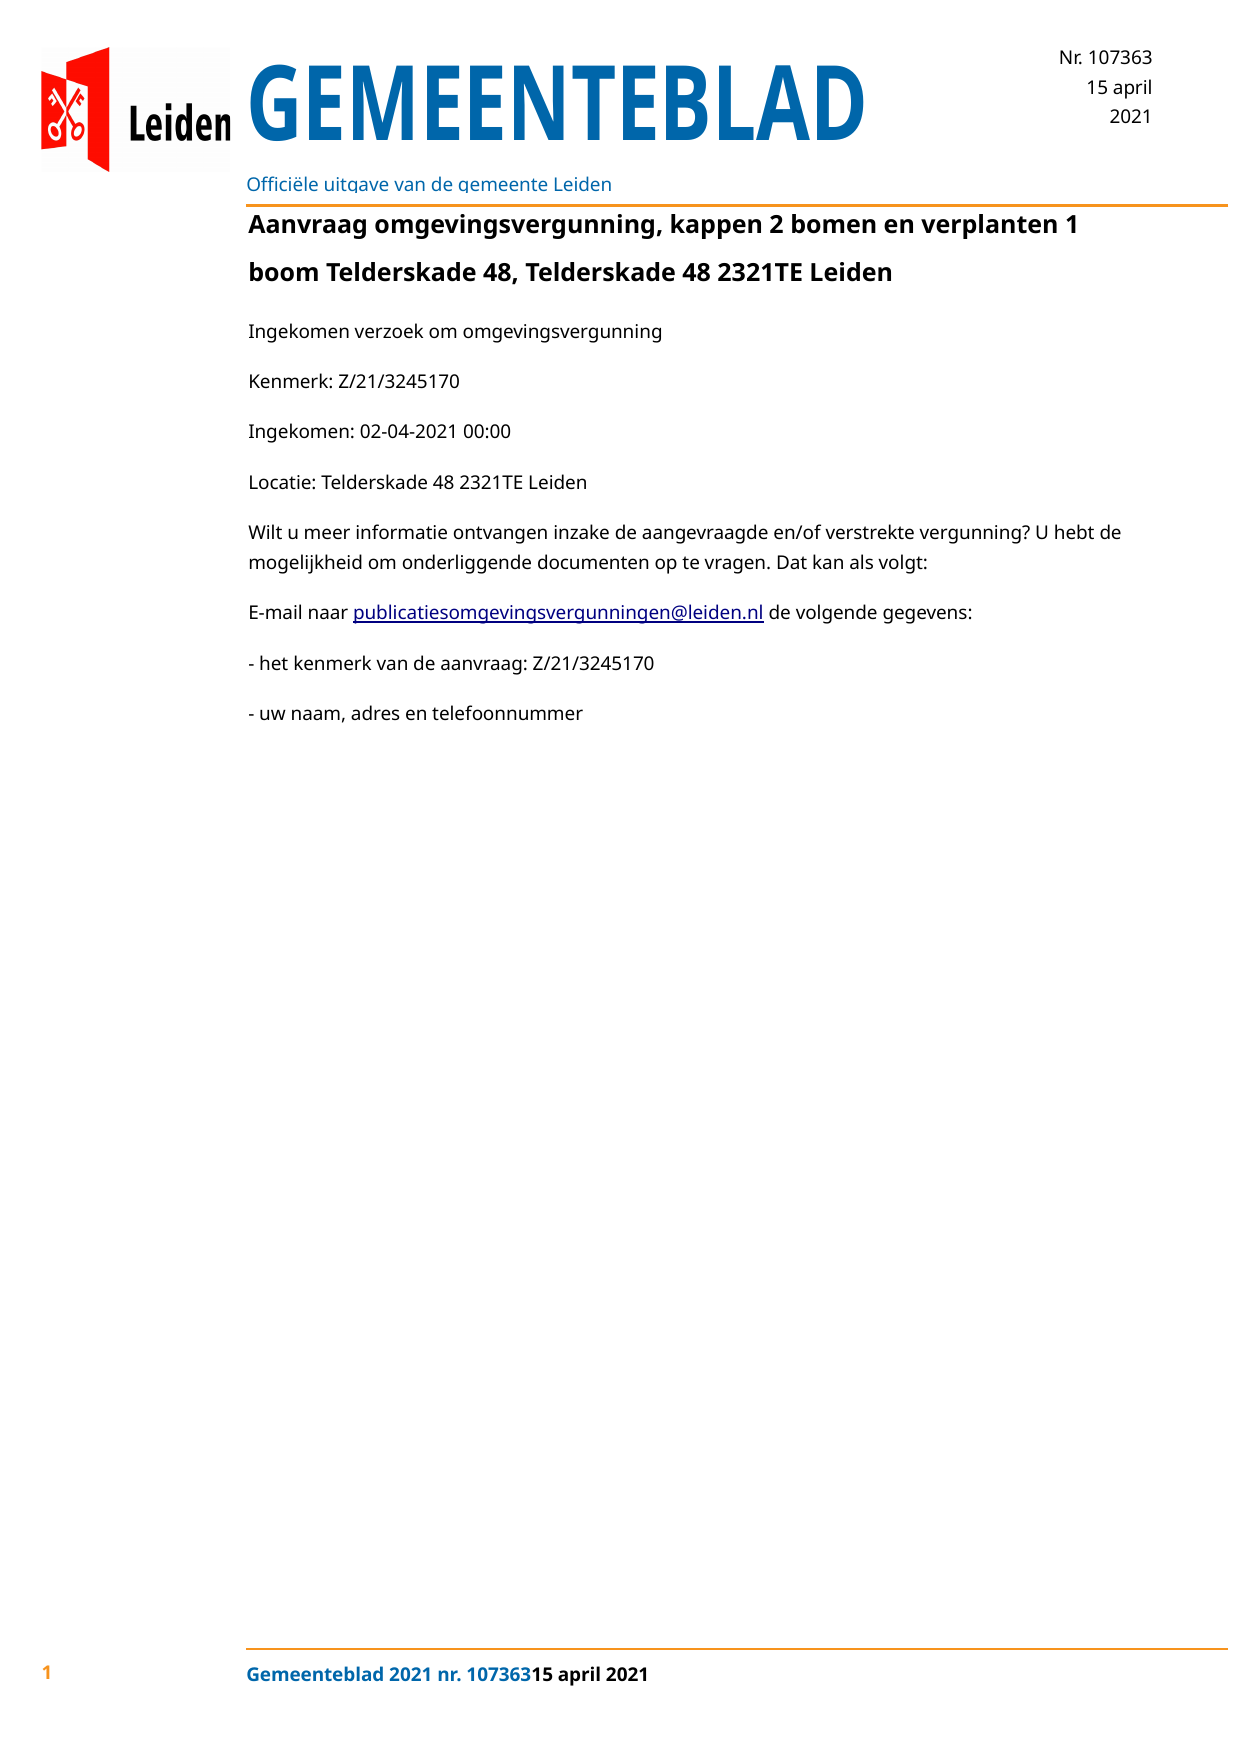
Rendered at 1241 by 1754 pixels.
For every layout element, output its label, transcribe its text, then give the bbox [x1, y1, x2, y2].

text Ingekomen: 02-04-2021 00:00 [248, 419, 1152, 444]
text Aanvraag omgevingsvergunning, kappen 2 bomen en verplanten 1 boom Telderskade 48, Telderskade 48 2321TE Leiden [248, 207, 1152, 288]
picture [41, 47, 231, 172]
text Ingekomen verzoek om omgevingsvergunning [248, 318, 1152, 344]
text E-mail naar publicatiesomgevingsvergunningen@leiden.nl de volgende gegevens: [248, 599, 1152, 625]
text Wilt u meer informatie ontvangen inzake de aangevraagde en/of verstrekte vergunning? U hebt de mogelijkheid om onderliggende documenten op te vragen. Dat kan als volgt: [248, 519, 1152, 575]
text Locatie: Telderskade 48 2321TE Leiden [248, 469, 1152, 495]
text - uw naam, adres en telefoonnummer [248, 700, 1152, 726]
text Kenmerk: Z/21/3245170 [248, 368, 1152, 394]
text - het kenmerk van de aanvraag: Z/21/3245170 [248, 650, 1152, 676]
